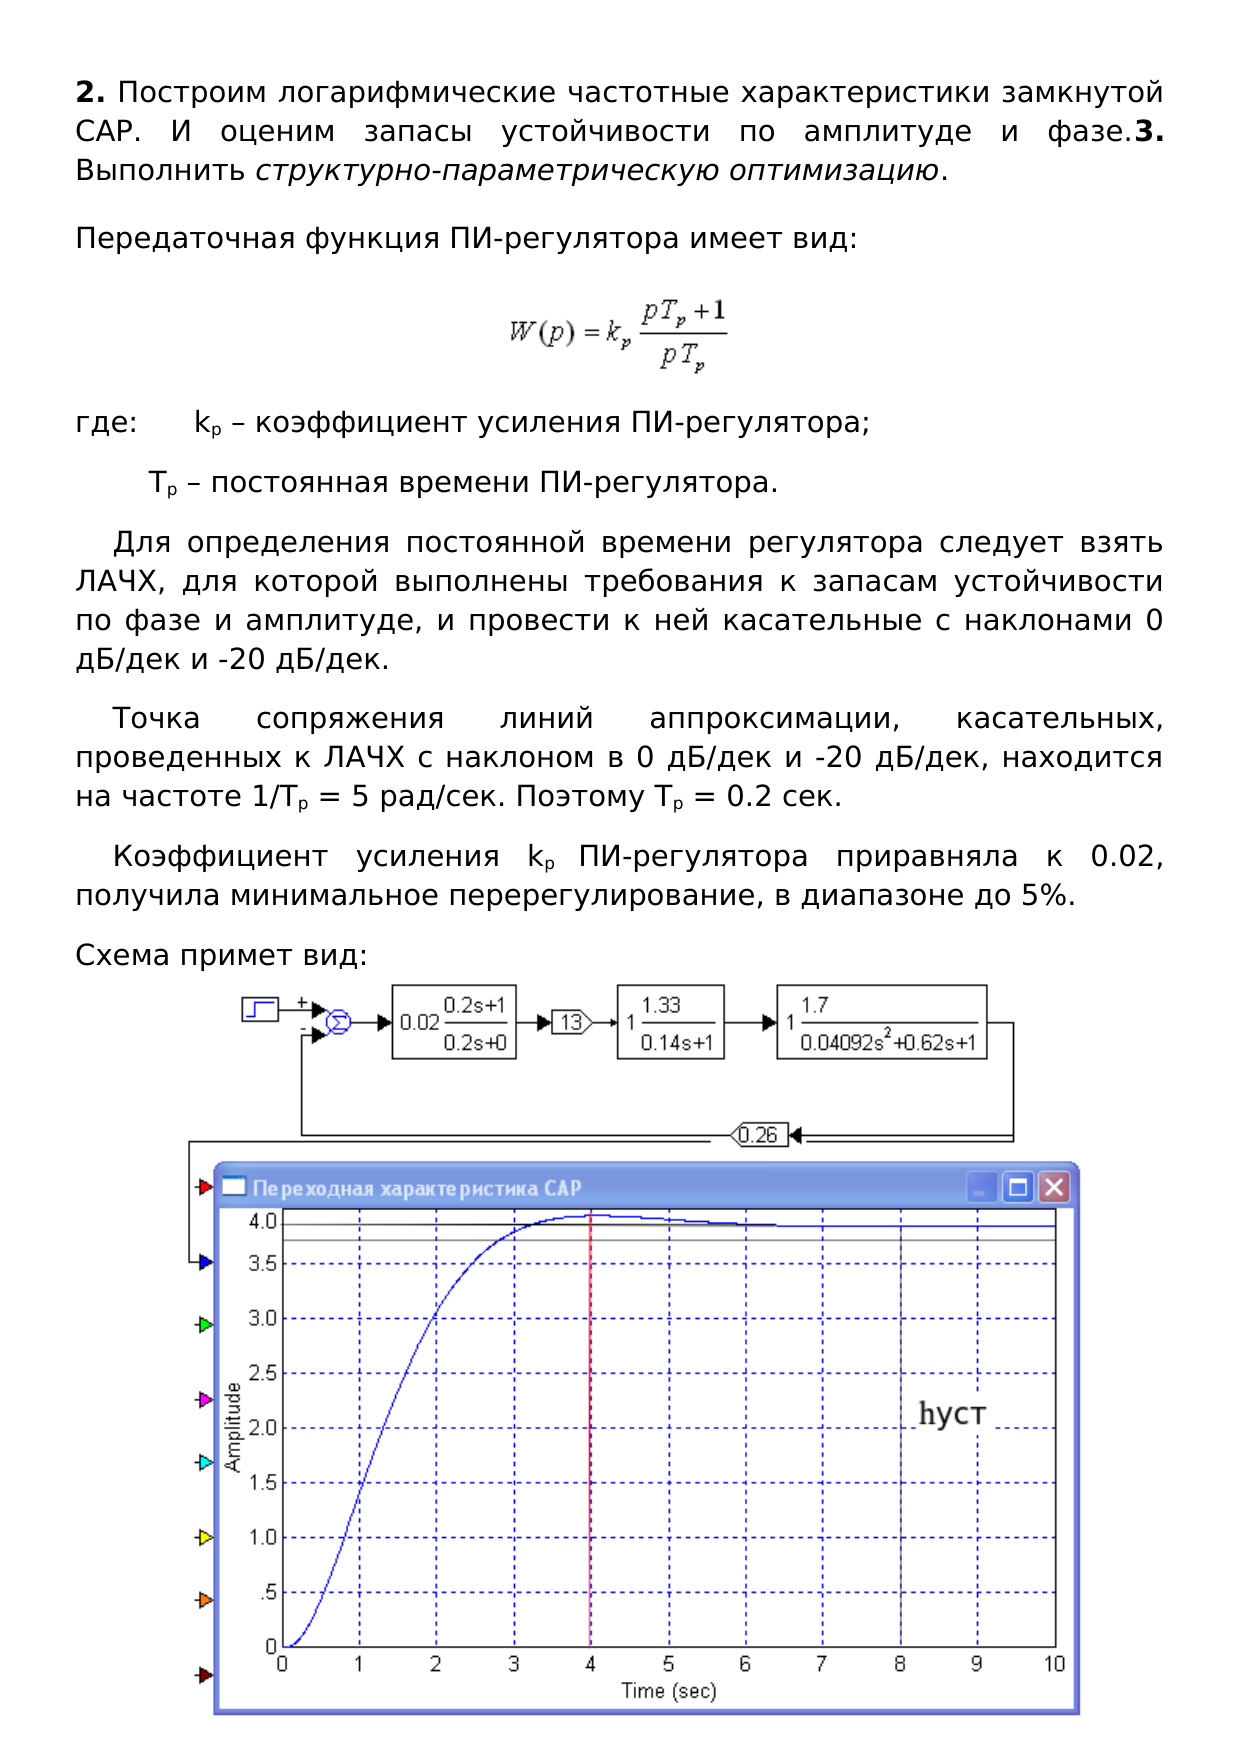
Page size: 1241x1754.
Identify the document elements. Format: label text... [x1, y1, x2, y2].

text Tp – постоянная времени ПИ-регулятора. [75, 465, 1165, 499]
text Точка сопряжения линий аппроксимации, касательных, проведенных к ЛАЧХ с наклоном в 0 дБ/дек и -20 дБ/дек, находится на частоте 1/Тр = 5 рад/сек. Поэтому Тр = 0.2 сек. [75, 702, 1165, 814]
text Схема примет вид: [75, 938, 1165, 972]
picture [187, 980, 1085, 1717]
text Для определения постоянной времени регулятора следует взять ЛАЧХ, для которой выполнены требования к запасам устойчивости по фазе и амплитуде, и провести к ней касательные с наклонами 0 дБ/дек и -20 дБ/дек. [75, 525, 1165, 676]
text 2. Построим логарифмические частотные характеристики замкнутой САР. И оценим запасы устойчивости по амплитуде и фазе.3. Выполнить структурно-параметрическую оптимизацию. [75, 75, 1165, 187]
text Передаточная функция ПИ-регулятора имеет вид: [75, 221, 1165, 255]
text где: kp – коэффициент усиления ПИ-регулятора; [75, 406, 1165, 439]
text Коэффициент усиления kp ПИ-регулятора приравняла к 0.02, получила минимальное перерегулирование, в диапазоне до 5%. [75, 839, 1165, 912]
